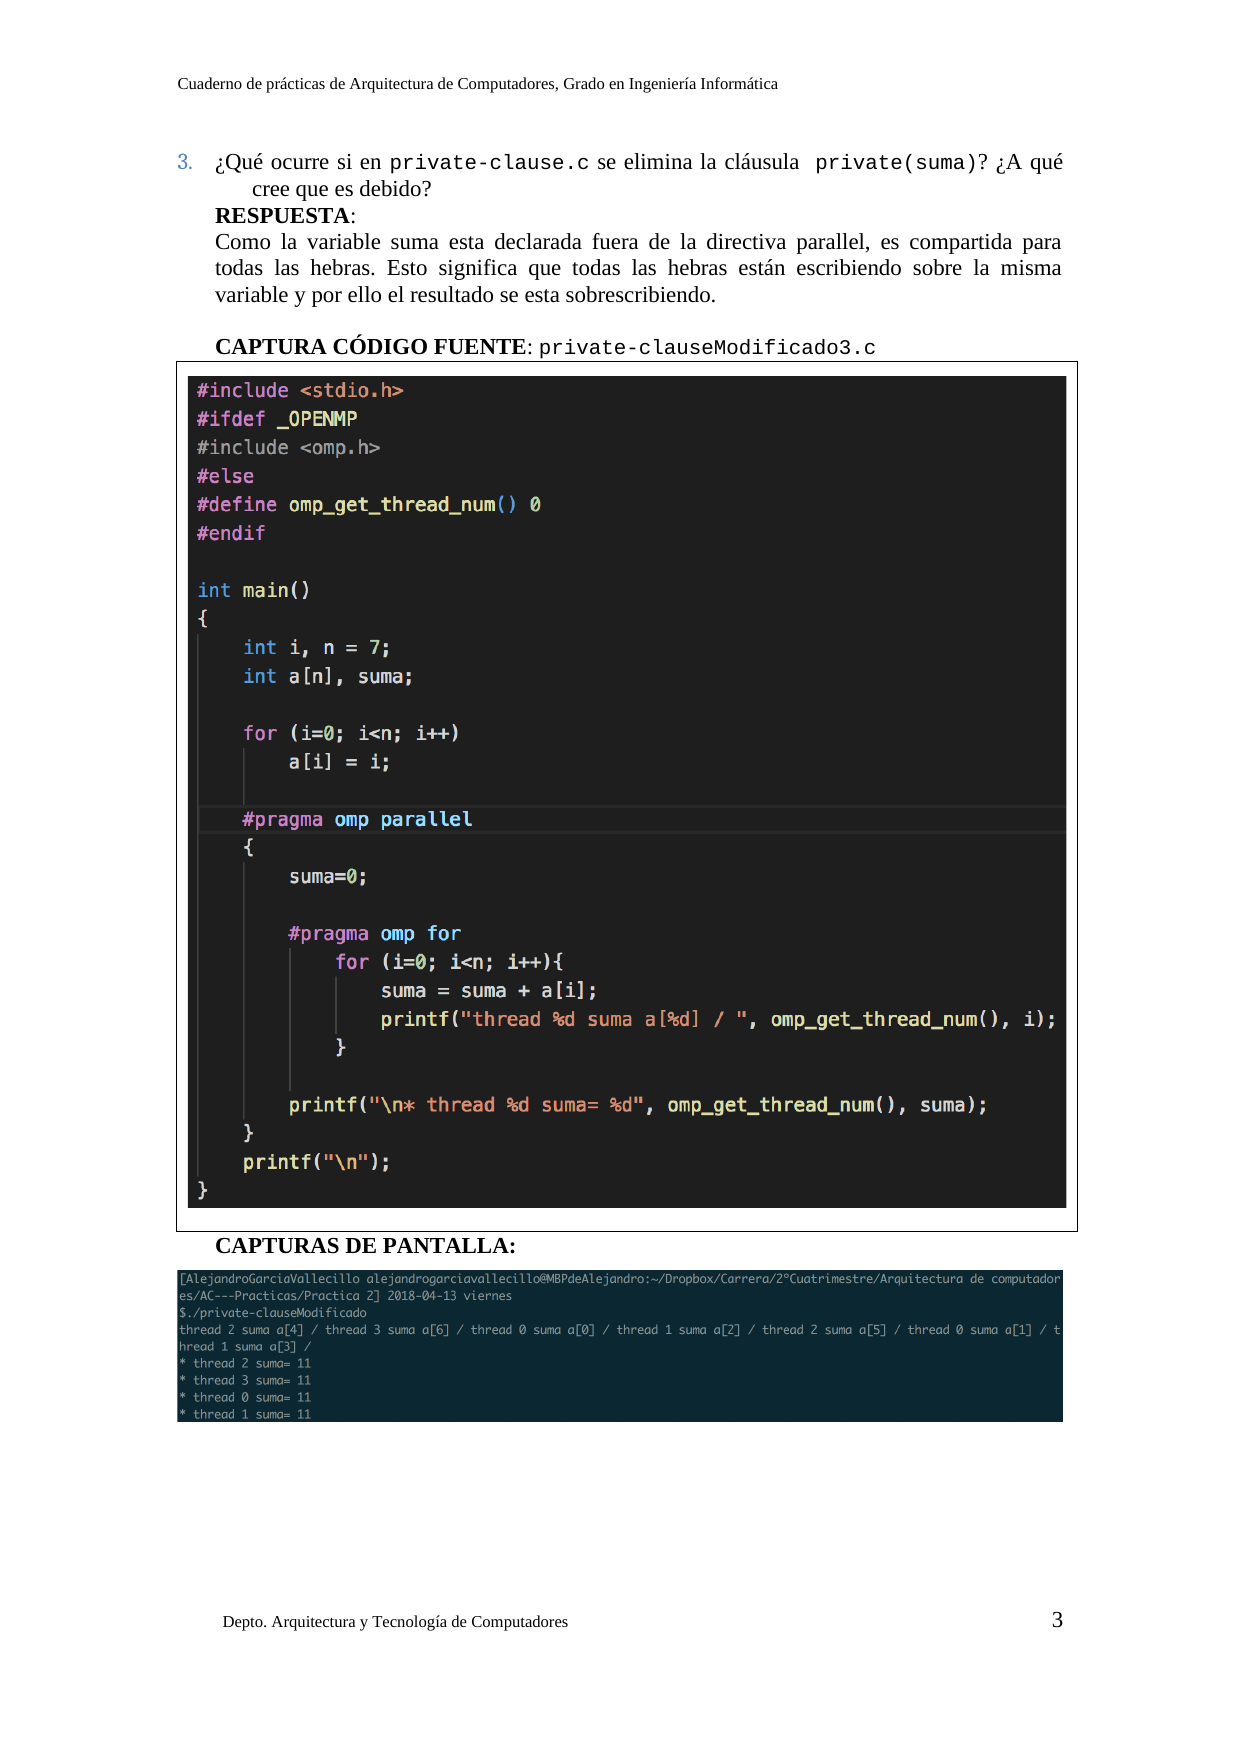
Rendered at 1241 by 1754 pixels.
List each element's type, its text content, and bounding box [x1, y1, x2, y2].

text RESPUESTA: [215, 202, 1063, 228]
text CAPTURA CÓDIGO FUENTE: private-clauseModificado3.c [215, 333, 1063, 361]
picture [177, 1270, 1063, 1422]
table_header [177, 1208, 1077, 1231]
text Como la variable suma esta declarada fuera de la directiva parallel, es compartida para todas las hebras. Esto significa que todas las hebras están escribiendo sobre la misma variable y por ello el resultado se esta sobrescribiendo. [215, 228, 1063, 307]
text CAPTURAS DE PANTALLA: [215, 1232, 1063, 1258]
picture [187, 376, 1067, 1208]
list ¿Qué ocurre si en private-clause.c se elimina la cláusula private(suma)? ¿A qué cree que es debido? [177, 148, 1063, 202]
table_header [177, 362, 1077, 1207]
